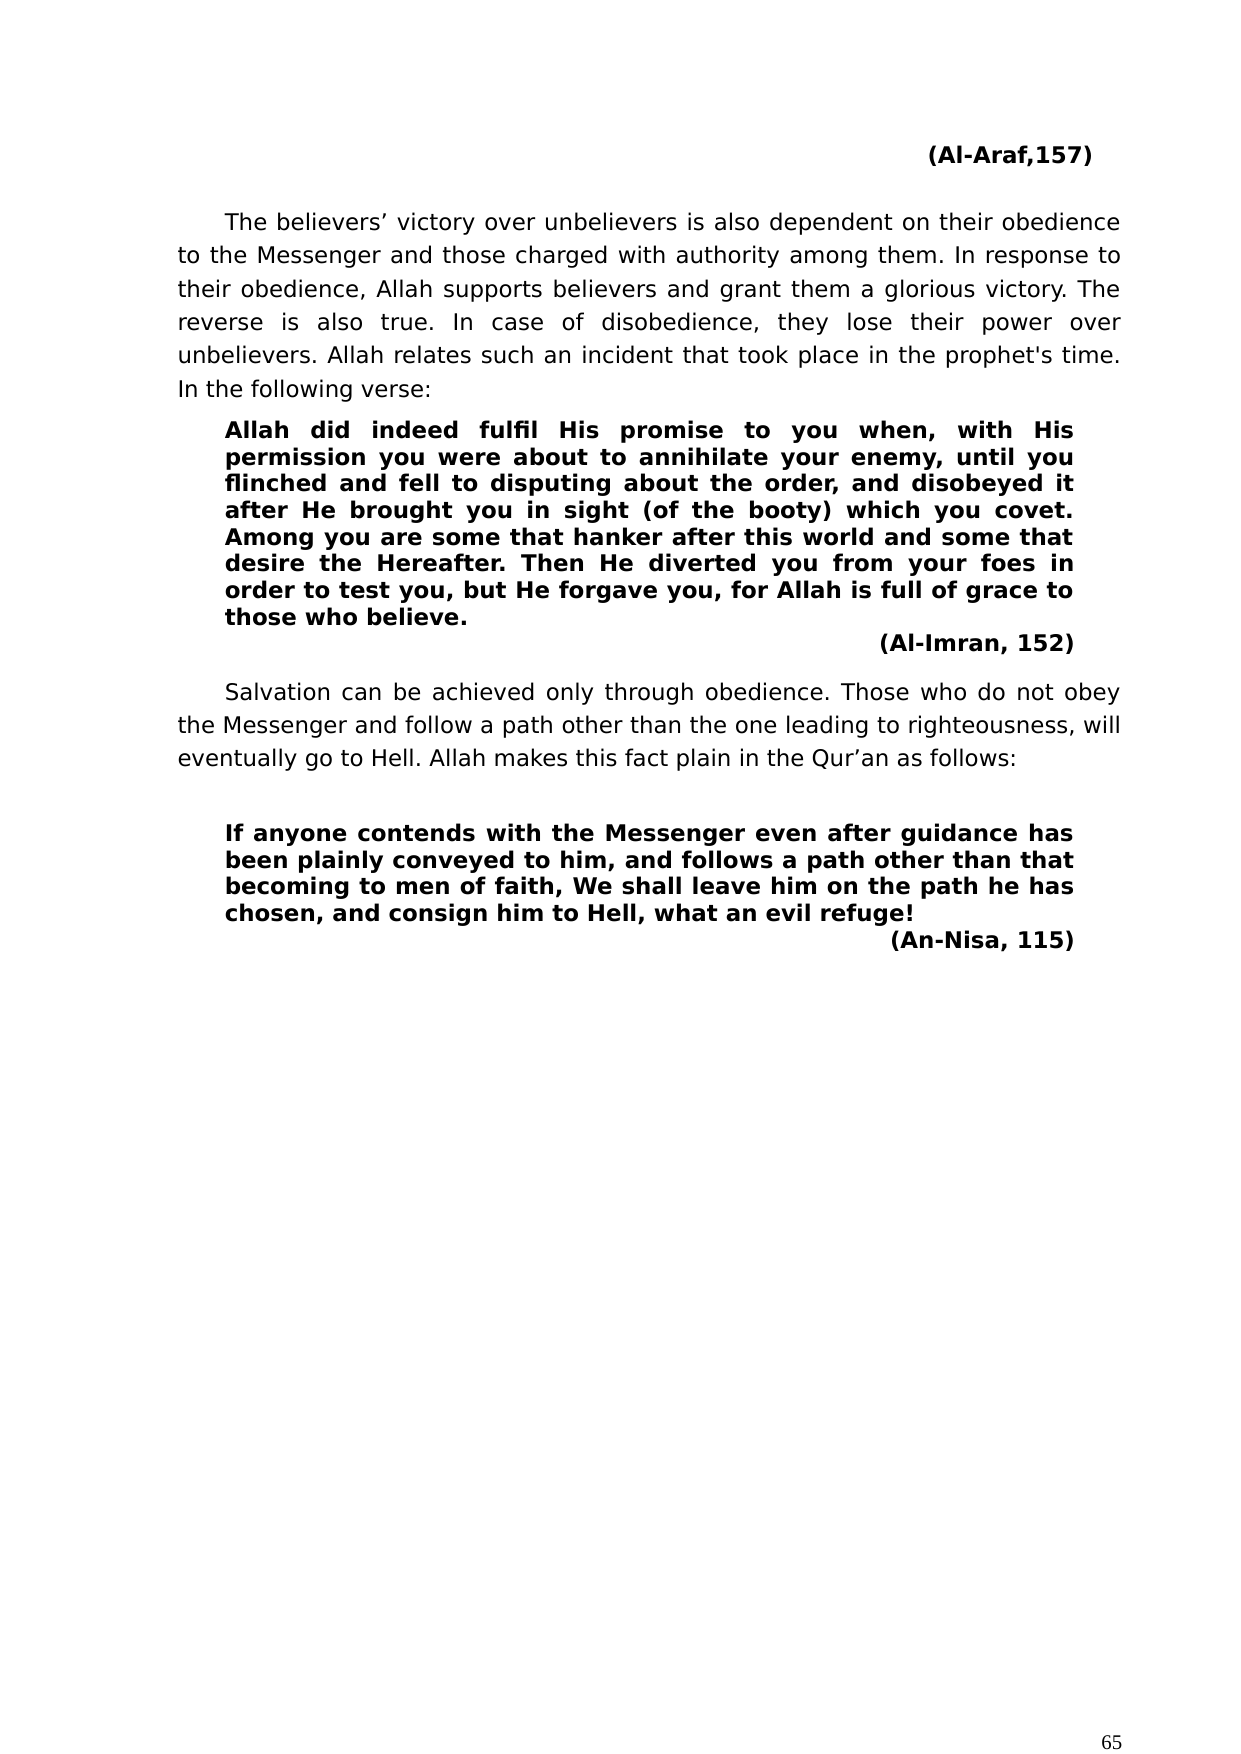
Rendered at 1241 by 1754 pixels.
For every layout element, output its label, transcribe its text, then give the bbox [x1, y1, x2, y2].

text (Al-Imran, 152) [224, 631, 1075, 657]
text If anyone contends with the Messenger even after guidance has been plainly conveyed to him, and follows a path other than that becoming to men of faith, We shall leave him on the path he has chosen, and consign him to Hell, what an evil refuge! [224, 820, 1075, 927]
text The believers’ victory over unbelievers is also dependent on their obedience to the Messenger and those charged with authority among them. In response to their obedience, Allah supports believers and grant them a glorious victory. The reverse is also true. In case of disobedience, they lose their power over unbelievers. Allah relates such an incident that took place in the prophet's time. In the following verse: [177, 202, 1122, 402]
text Salvation can be achieved only through obedience. Those who do not obey the messenger and follow a path other than the one leading to righteousness, will eventually go to Hell. Allah makes this fact plain in the Qur’an as follows: [177, 672, 1122, 772]
text (Al-Araf,157) [177, 136, 1122, 169]
text (An-Nisa, 115) [224, 927, 1075, 953]
text Allah did indeed fulfil His promise to you when, with His permission you were about to annihilate your enemy, until you flinched and fell to disputing about the order, and disobeyed it after He brought you in sight (of the booty) which you covet. Among you are some that hanker after this world and some that desire the Hereafter. Then He diverted you from your foes in order to test you, but He forgave you, for Allah is full of grace to those who believe. [224, 417, 1075, 631]
